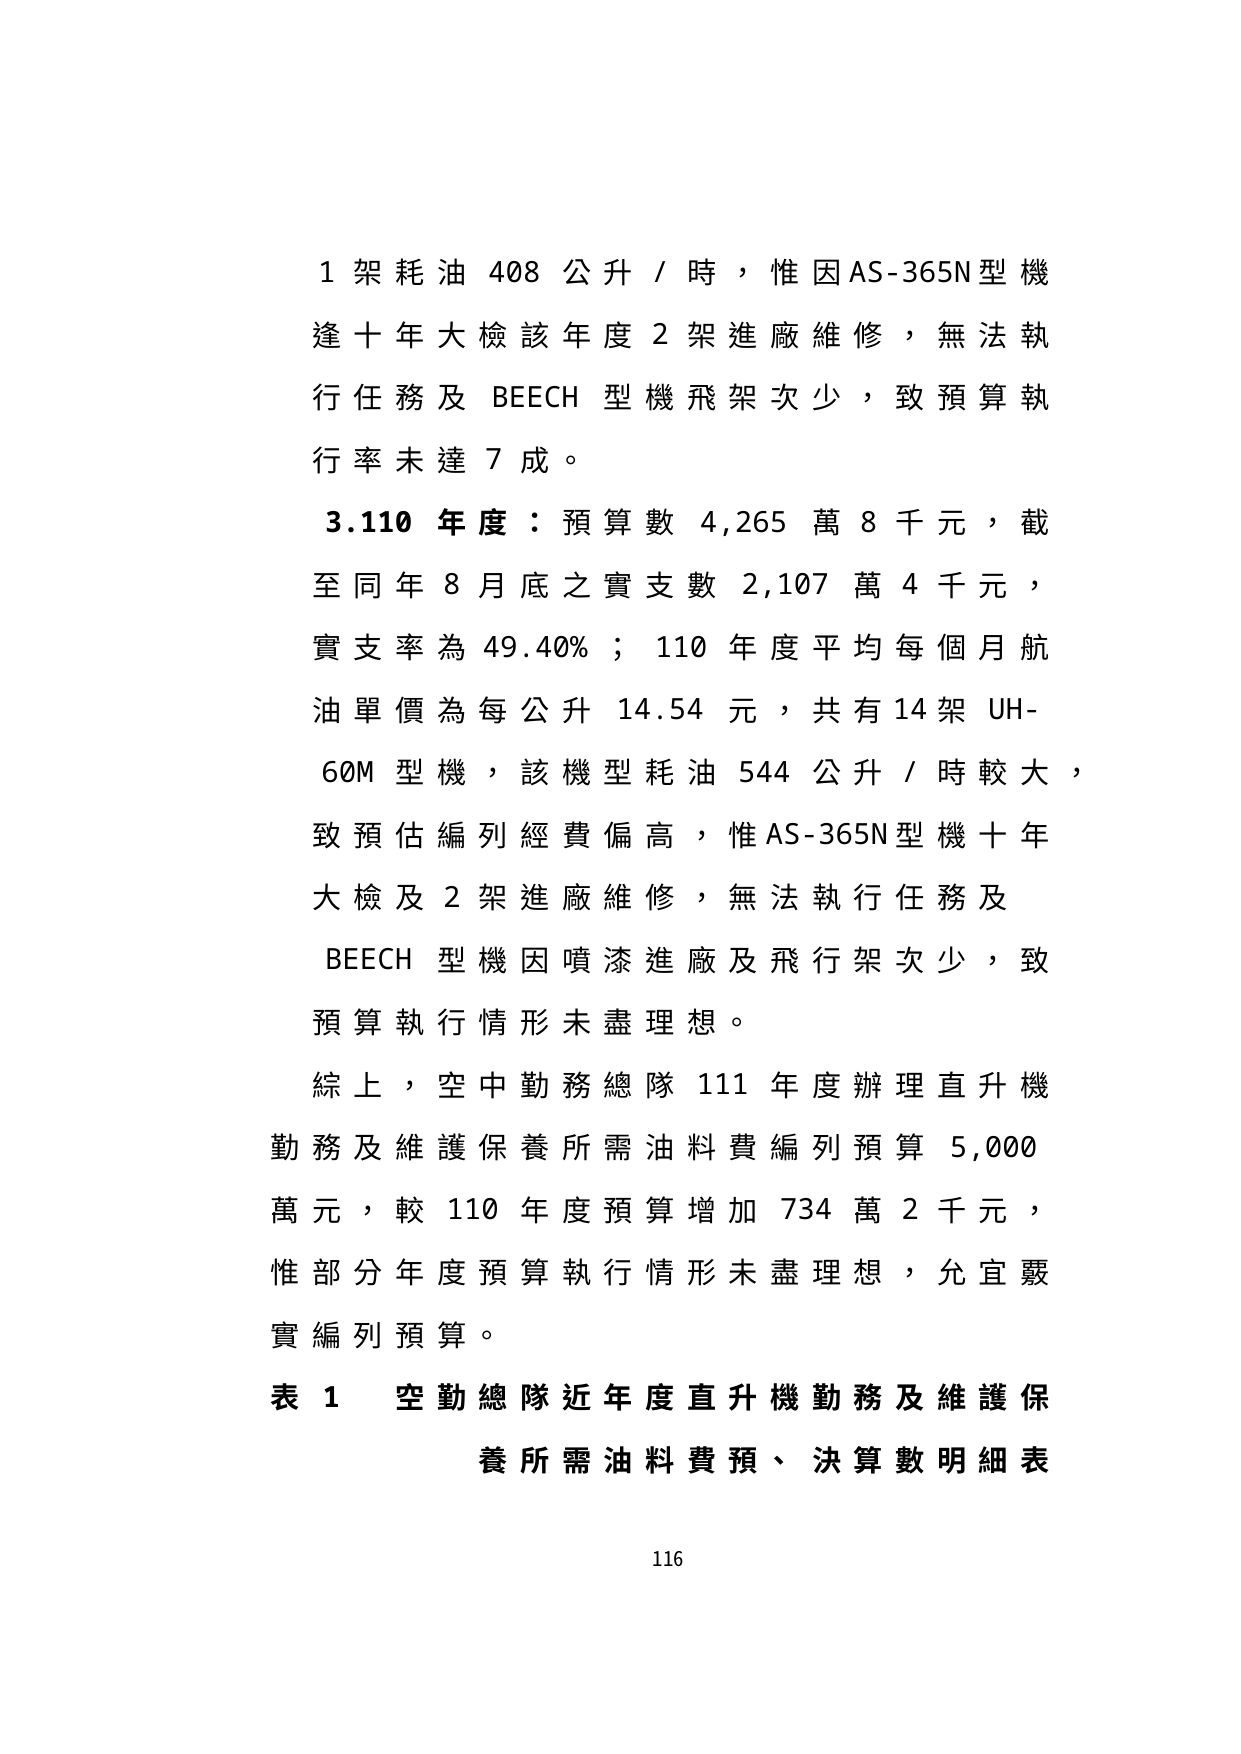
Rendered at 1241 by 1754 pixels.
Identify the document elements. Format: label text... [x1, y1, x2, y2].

text 3.110年度：預算數4,265萬8千元，截至同年8月底之實支數2,107萬4千元，實支率為49.40%；110年度平均每個月航油單價為每公升14.54元，共有14架UH-60M型機，該機型耗油544公升/時較大，致預估編列經費偏高，惟AS-365N型機十年大檢及2架進廠維修，無法執行任務及BEECH型機因噴漆進廠及飛行架次少，致預算執行情形未盡理想。 [269, 479, 1056, 1042]
text 綜上，空中勤務總隊111年度辦理直升機勤務及維護保養所需油料費編列預算5,000萬元，較110年度預算增加734萬2千元，惟部分年度預算執行情形未盡理想，允宜覈實編列預算。 [240, 1042, 1056, 1354]
text 1架耗油408公升/時，惟因AS-365N型機逢十年大檢該年度2架進廠維修，無法執行任務及BEECH型機飛架次少，致預算執行率未達7成。 [269, 229, 1056, 479]
text 表1 空勤總隊近年度直升機勤務及維護保養所需油料費預、決算數明細表 [233, 1354, 1056, 1479]
